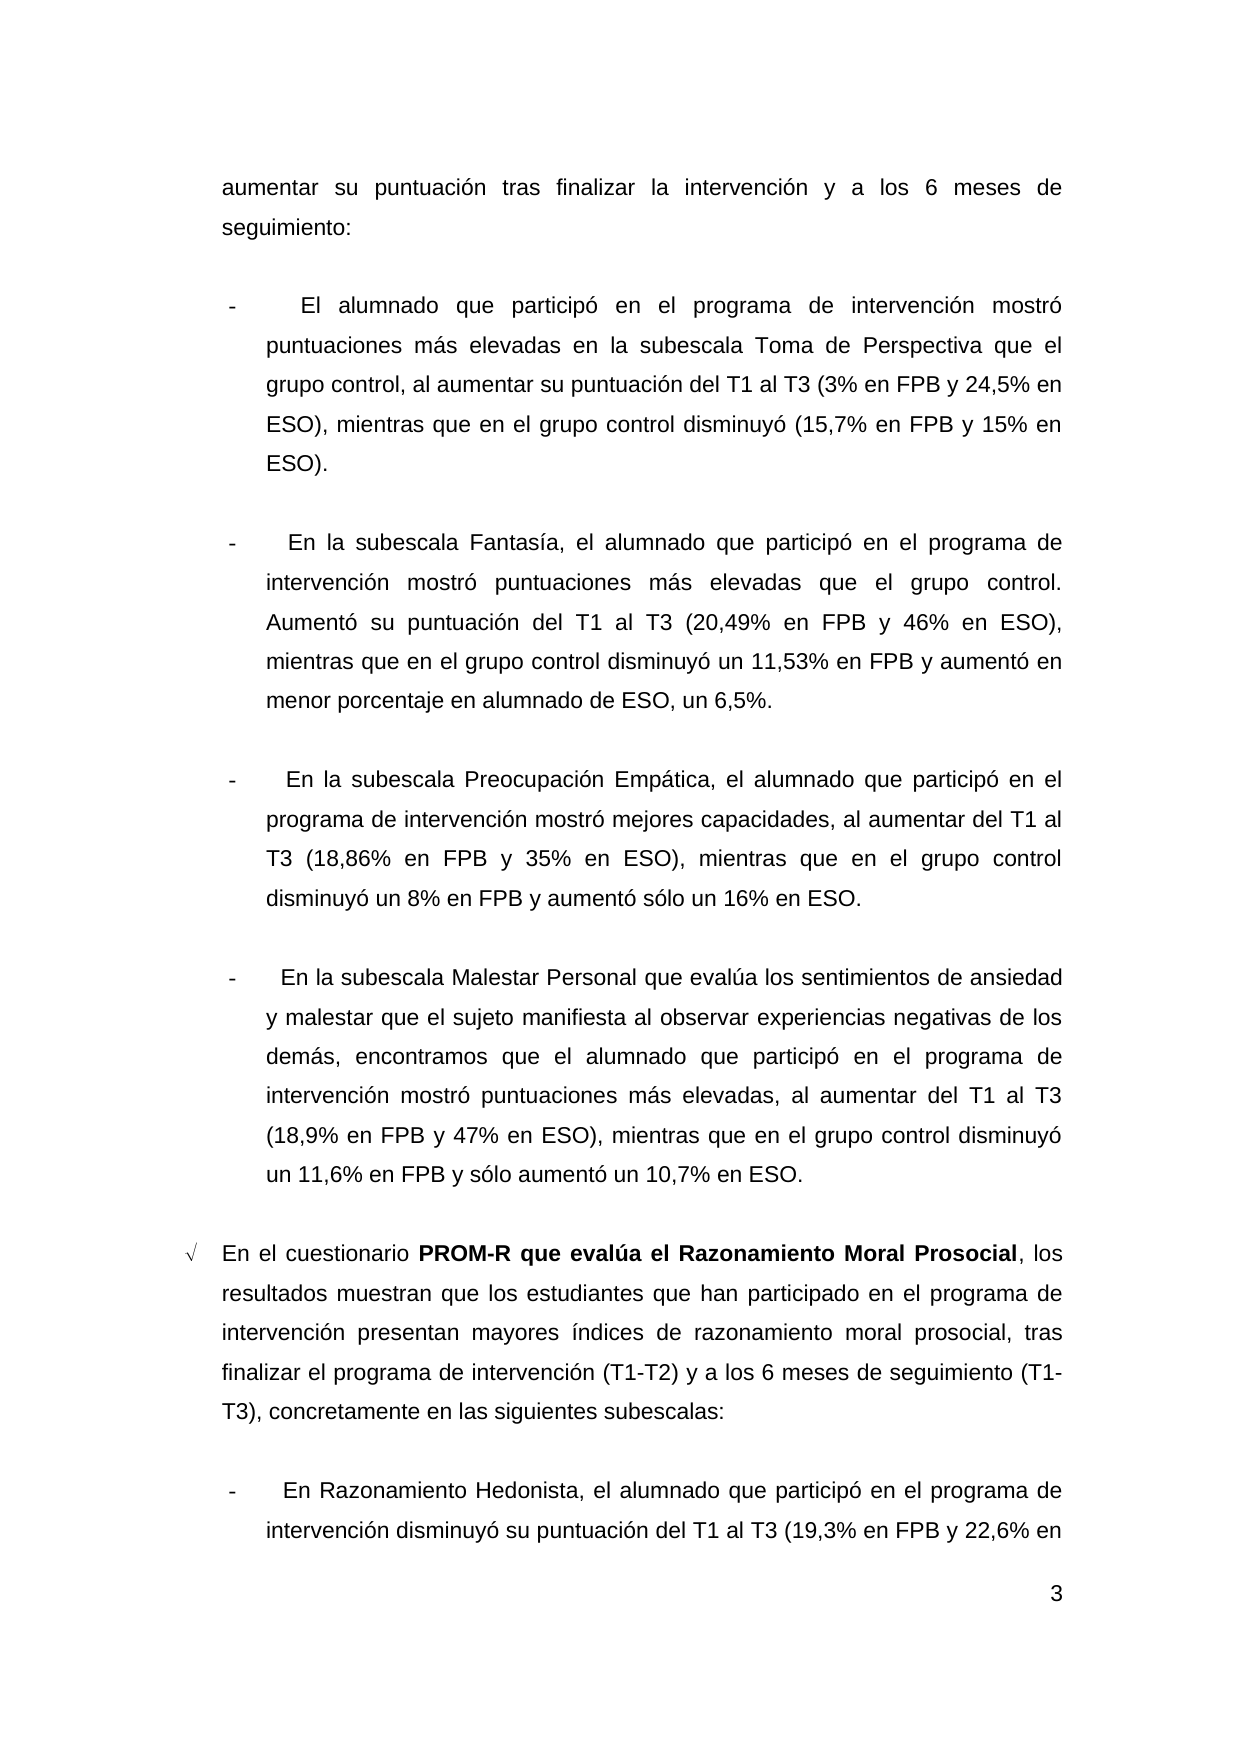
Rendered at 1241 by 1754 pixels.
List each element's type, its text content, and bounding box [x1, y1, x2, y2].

list En la subescala Preocupación Empática, el alumnado que participó en el programa de intervención mostró mejores capacidades, al aumentar del T1 al T3 (18,86% en FPB y 35% en ESO), mientras que en el grupo control disminuyó un 8% en FPB y aumentó sólo un 16% en ESO. [228, 766, 1063, 911]
list En la subescala Malestar Personal que evalúa los sentimientos de ansiedad y malestar que el sujeto manifiesta al observar experiencias negativas de los demás, encontramos que el alumnado que participó en el programa de intervención mostró puntuaciones más elevadas, al aumentar del T1 al T3 (18,9% en FPB y 47% en ESO), mientras que en el grupo control disminuyó un 11,6% en FPB y sólo aumentó un 10,7% en ESO. [228, 964, 1063, 1188]
list aumentar su puntuación tras finalizar la intervención y a los 6 meses de seguimiento: [184, 174, 1063, 240]
list En el cuestionario PROM-R que evalúa el Razonamiento Moral Prosocial, los resultados muestran que los estudiantes que han participado en el programa de intervención presentan mayores índices de razonamiento moral prosocial, tras finalizar el programa de intervención (T1-T2) y a los 6 meses de seguimiento (T1-T3), concretamente en las siguientes subescalas: [184, 1240, 1063, 1424]
list El alumnado que participó en el programa de intervención mostró puntuaciones más elevadas en la subescala Toma de Perspectiva que el grupo control, al aumentar su puntuación del T1 al T3 (3% en FPB y 24,5% en ESO), mientras que en el grupo control disminuyó (15,7% en FPB y 15% en ESO). [228, 292, 1063, 477]
list En la subescala Fantasía, el alumnado que participó en el programa de intervención mostró puntuaciones más elevadas que el grupo control. Aumentó su puntuación del T1 al T3 (20,49% en FPB y 46% en ESO), mientras que en el grupo control disminuyó un 11,53% en FPB y aumentó en menor porcentaje en alumnado de ESO, un 6,5%. [228, 529, 1063, 714]
list En Razonamiento Hedonista, el alumnado que participó en el programa de intervención disminuyó su puntuación del T1 al T3 (19,3% en FPB y 22,6% en [228, 1477, 1063, 1543]
